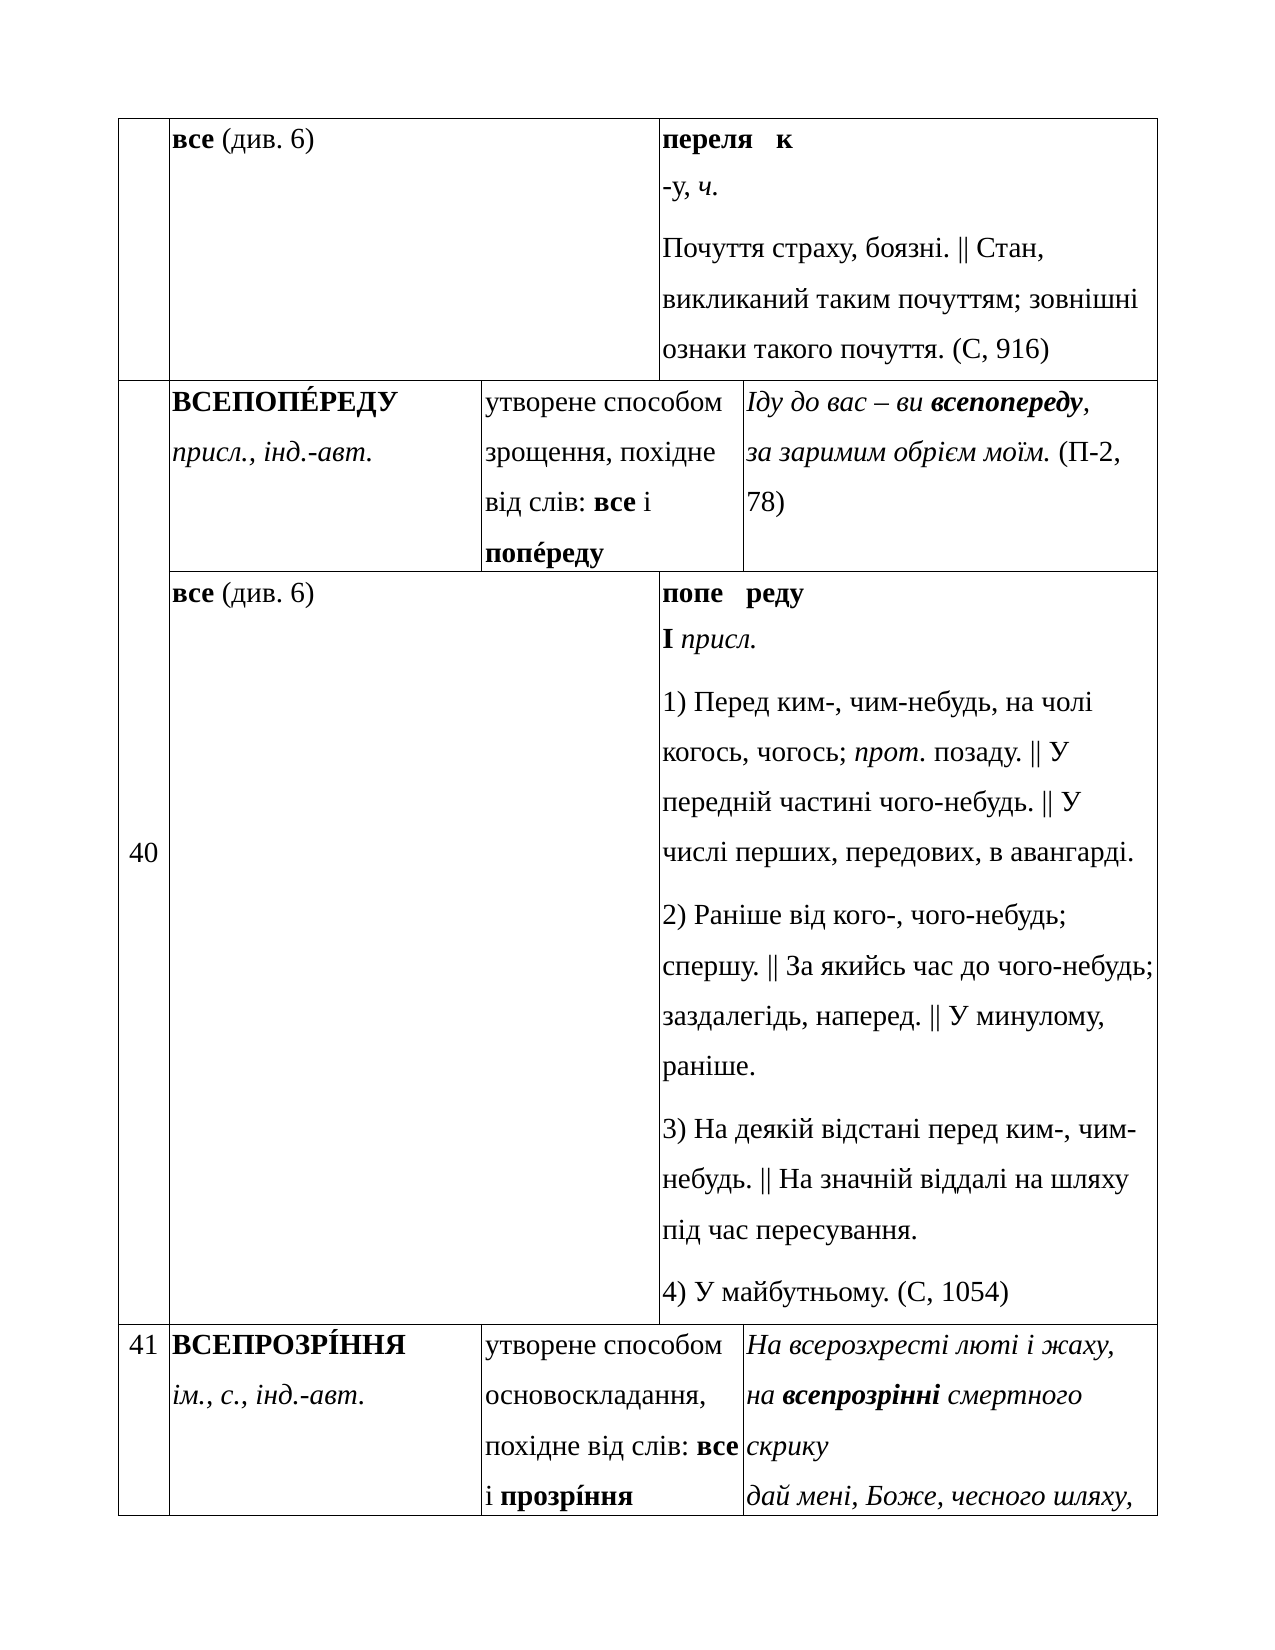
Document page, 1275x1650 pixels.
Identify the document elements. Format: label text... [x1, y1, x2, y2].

table_cell попереду I присл. 1) Перед ким-, чим-небудь, на чолі когось, чогось; прот. позаду. || У передній частині чого-небудь. || У числі перших, передових, в авангарді. 2) Раніше від кого-, чого-небудь; спершу. || За якийсь час до чого-небудь; заздалегідь, наперед. || У минулому, раніше. 3) На деякій відстані перед ким-, чим-небудь. || На значній віддалі на шляху під час пересування. 4) У майбутньому. (С, 1054) [660, 572, 1157, 1324]
table_cell 41 [119, 1325, 169, 1515]
table_cell все (див. 6) [170, 572, 659, 1324]
table_cell переляк -у, ч. Почуття страху, боязні. || Стан, викликаний таким почуттям; зовнішні ознаки такого почуття. (С, 916) [660, 119, 1157, 380]
table_cell Іду до вас – ви всепопереду, за заримим обрієм моїм. (П‑2, 78) [744, 381, 1157, 571]
table_cell [119, 119, 169, 380]
table_cell 40 [119, 381, 169, 1324]
table_cell все (див. 6) [170, 119, 659, 380]
table_cell На всерозхресті люті і жаху, на всепрозрінні смертного скрику дай мені, Боже, чесного шляху, [744, 1325, 1157, 1515]
table_cell утворене способом основоскладання, похідне від слів: все і прозрíння [482, 1325, 743, 1515]
table_cell утворене способом зрощення, похідне від слів: все і попéреду [482, 381, 743, 571]
table_cell Всепрозрíння ім., с., інд.-авт. [170, 1325, 481, 1515]
table_cell Всепопéреду присл., інд.-авт. [170, 381, 481, 571]
